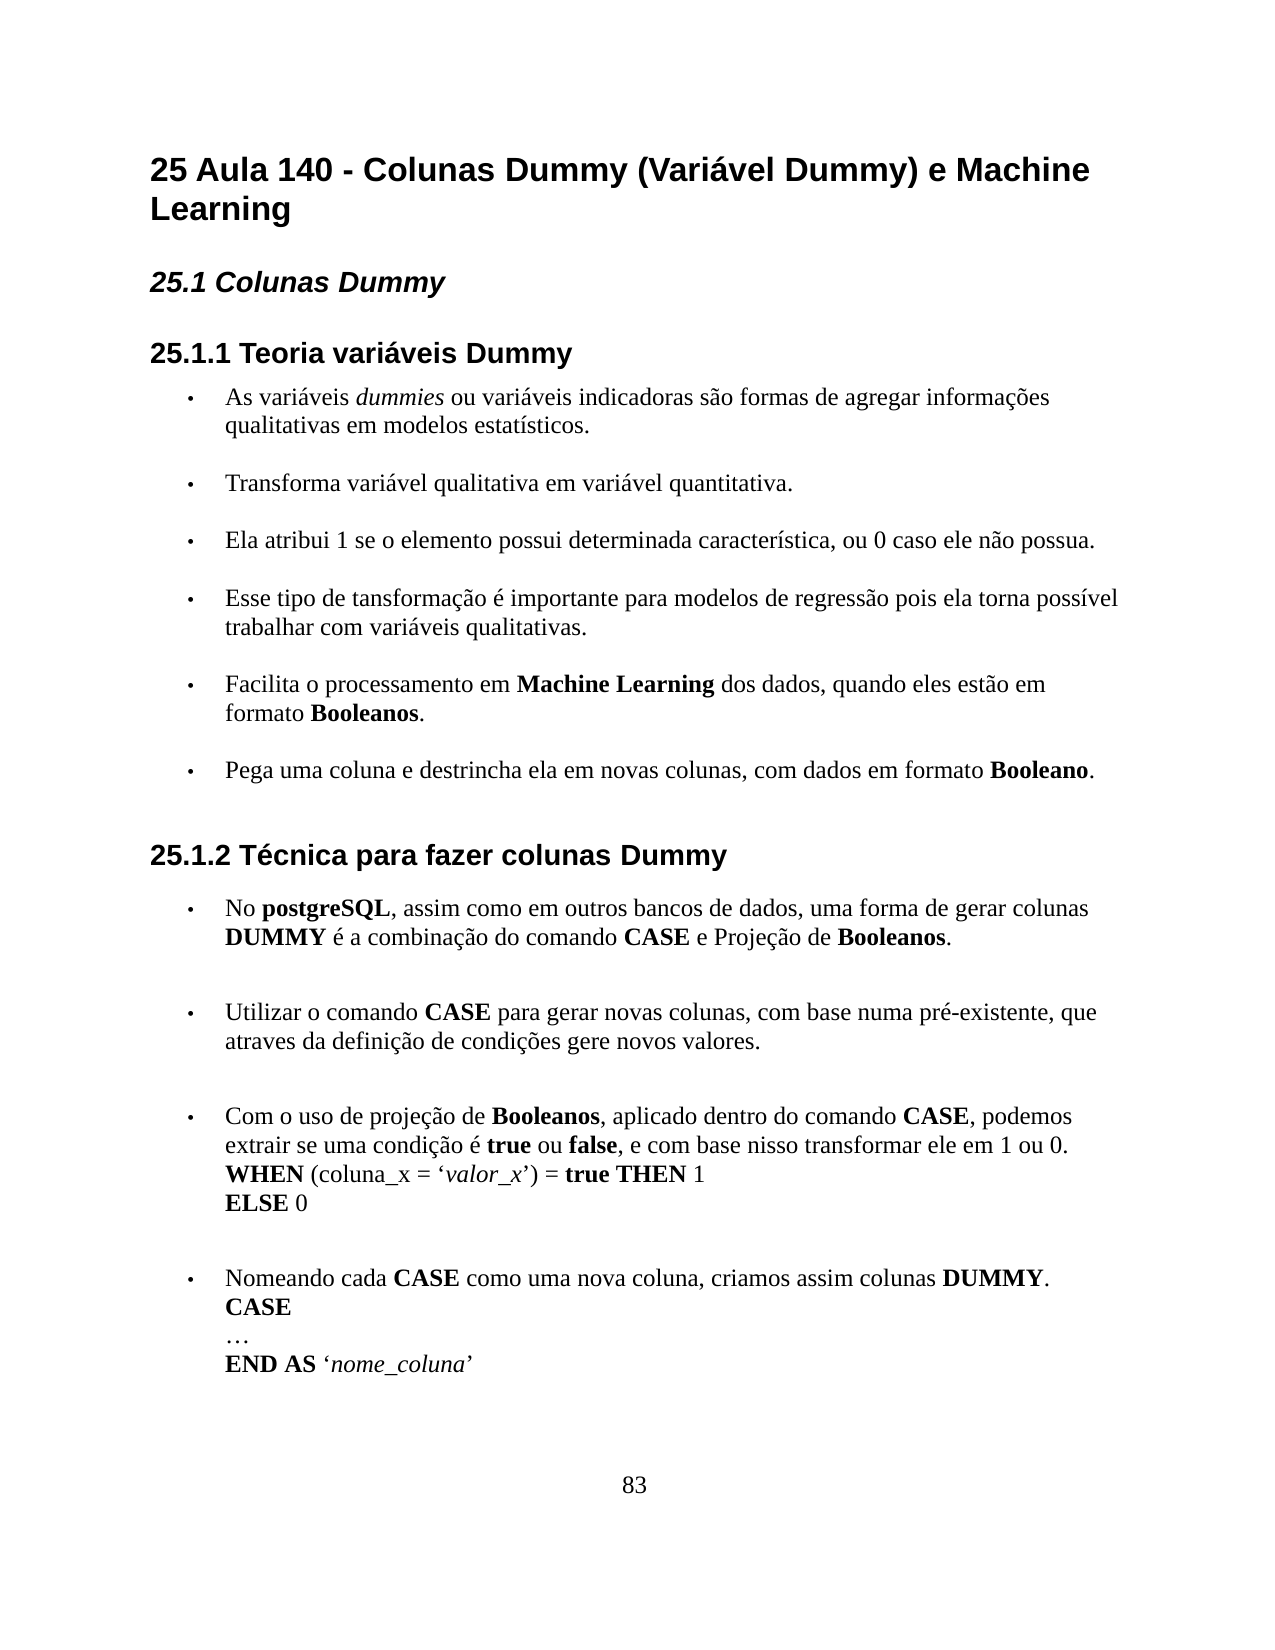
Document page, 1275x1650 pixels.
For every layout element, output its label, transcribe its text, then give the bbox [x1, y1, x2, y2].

list Com o uso de projeção de Booleanos, aplicado dentro do comando CASE, podemos extrair se uma condição é true ou false, e com base nisso transformar ele em 1 ou 0. WHEN (coluna_x = ‘valor_x’) = true THEN 1 ELSE 0 [187, 1101, 1125, 1245]
subtitle 25.1.2 Técnica para fazer colunas Dummy [150, 838, 1125, 872]
list Facilita o processamento em Machine Learning dos dados, quando eles estão em formato Booleanos. [187, 669, 1125, 756]
list Nomeando cada CASE como uma nova coluna, criamos assim colunas DUMMY. CASE … END AS ‘nome_coluna’ [187, 1263, 1125, 1407]
list As variáveis dummies ou variáveis indicadoras são formas de agregar informações qualitativas em modelos estatísticos. [187, 382, 1125, 468]
subtitle 25 Aula 140 - Colunas Dummy (Variável Dummy) e Machine Learning [150, 150, 1125, 227]
list Transforma variável qualitativa em variável quantitativa. [187, 468, 1125, 526]
list Esse tipo de tansformação é importante para modelos de regressão pois ela torna possível trabalhar com variáveis qualitativas. [187, 583, 1125, 669]
list No postgreSQL, assim como em outros bancos de dados, uma forma de gerar colunas DUMMY é a combinação do comando CASE e Projeção de Booleanos. [187, 893, 1125, 979]
list Utilizar o comando CASE para gerar novas colunas, com base numa pré-existente, que atraves da definição de condições gere novos valores. [187, 997, 1125, 1083]
list Pega uma coluna e destrincha ela em novas colunas, com dados em formato Booleano. [187, 756, 1125, 813]
list Ela atribui 1 se o elemento possui determinada característica, ou 0 caso ele não possua. [187, 526, 1125, 583]
subtitle 25.1 Colunas Dummy [150, 265, 1125, 298]
subtitle 25.1.1 Teoria variáveis Dummy [150, 336, 1125, 369]
